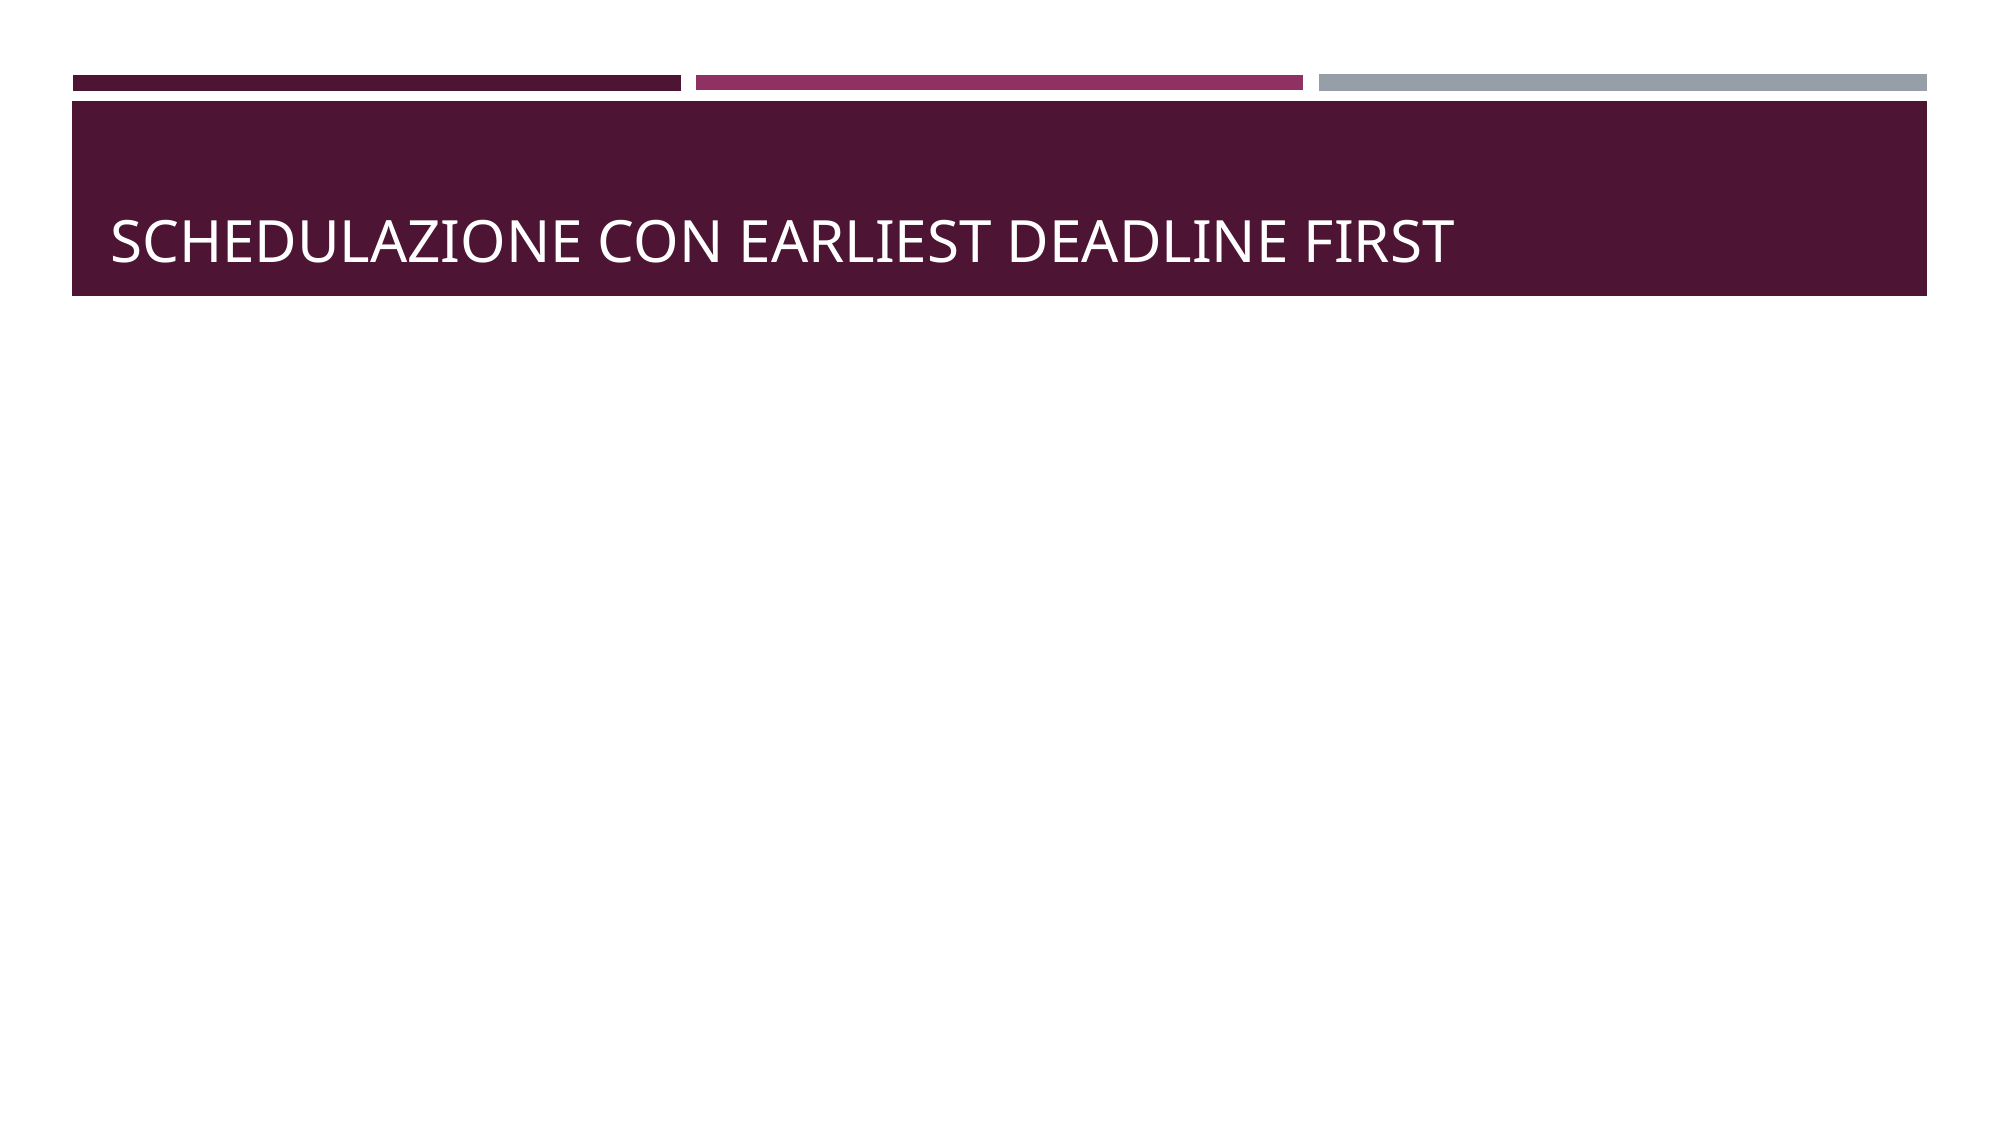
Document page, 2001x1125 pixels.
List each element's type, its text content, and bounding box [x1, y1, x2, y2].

title Schedulazione con earliest deadline first [95, 115, 1905, 282]
